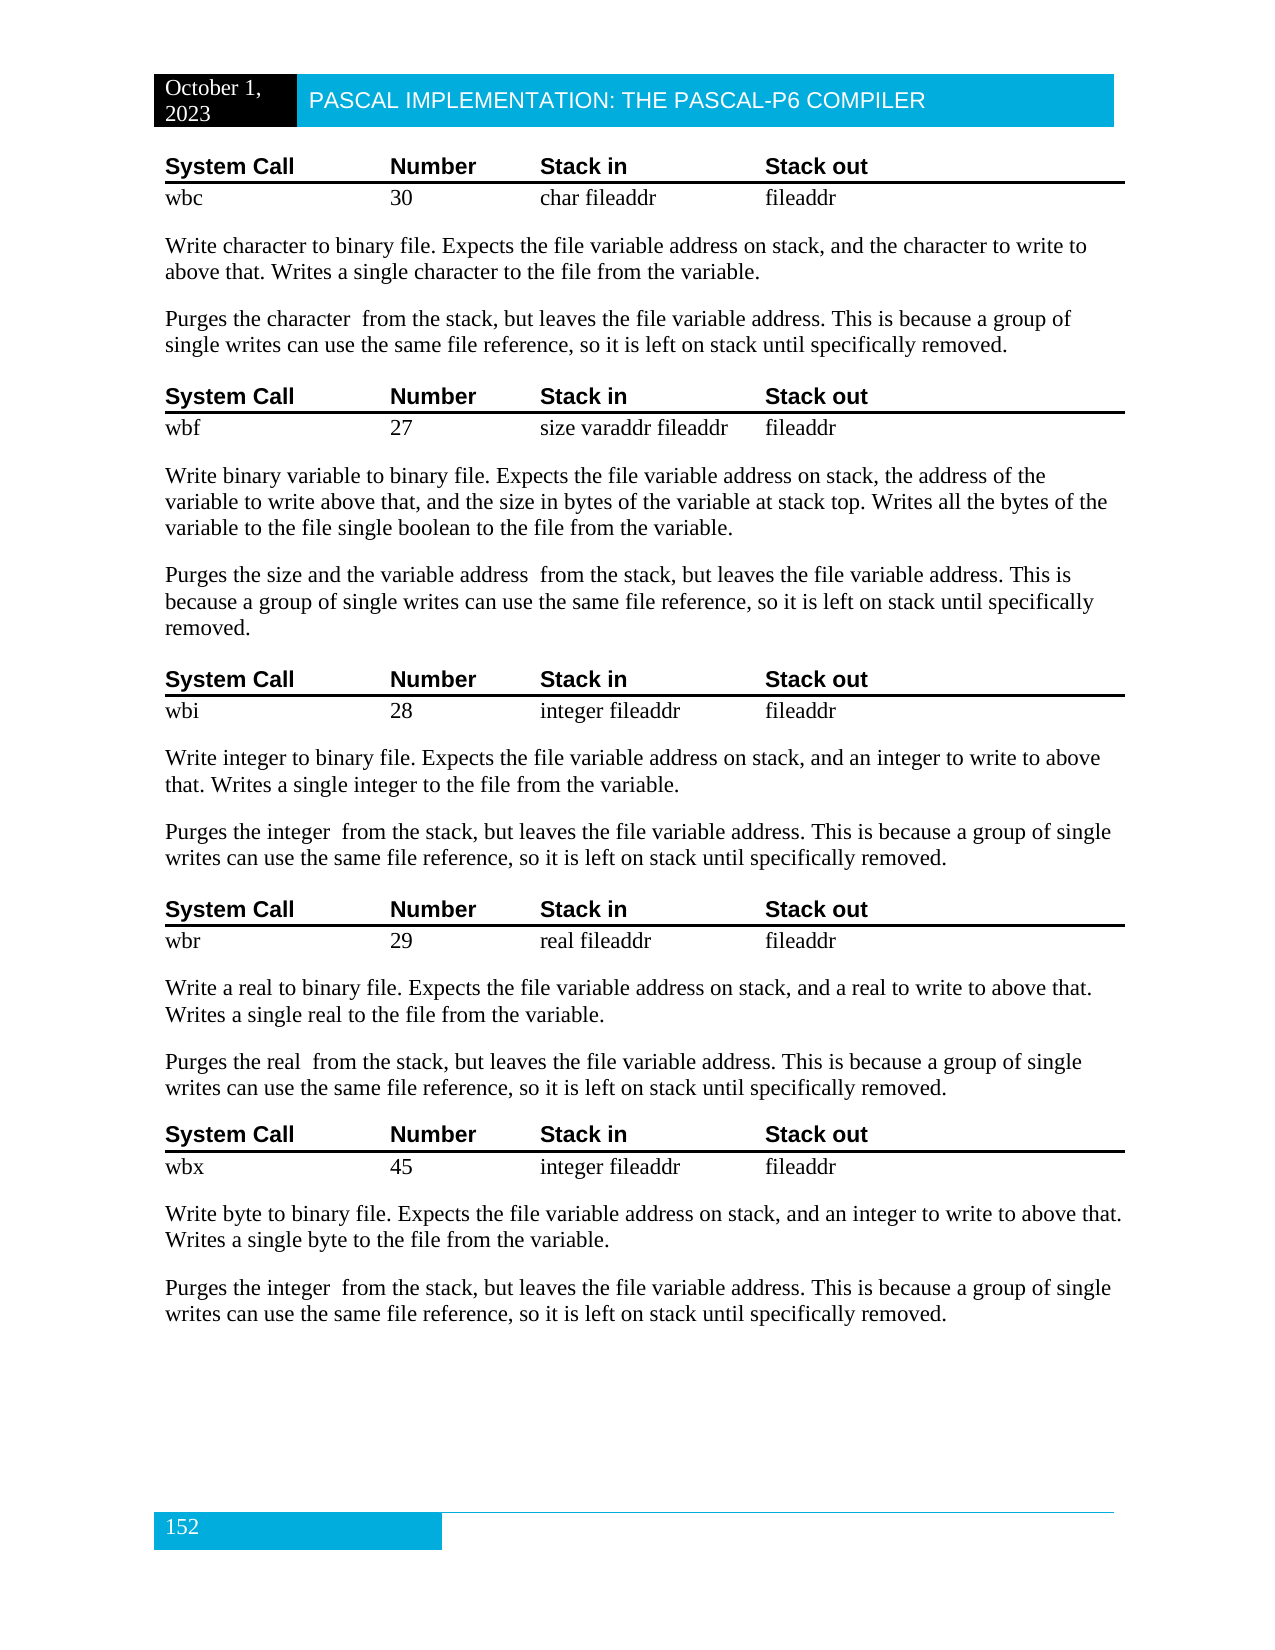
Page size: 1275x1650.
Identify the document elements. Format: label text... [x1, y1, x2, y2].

text System Call Number Stack in Stack out [165, 1121, 1125, 1150]
text System Call Number Stack in Stack out [165, 666, 1125, 694]
text Purges the real from the stack, but leaves the file variable address. This is because a group of single writes can use the same file reference, so it is left on stack until specifically removed. [165, 1048, 1125, 1101]
text wbc 30 char fileaddr fileaddr [165, 184, 1125, 211]
text Write byte to binary file. Expects the file variable address on stack, and an integer to write to above that. Writes a single byte to the file from the variable. [165, 1200, 1125, 1253]
text Write a real to binary file. Expects the file variable address on stack, and a real to write to above that. Writes a single real to the file from the variable. [165, 974, 1125, 1027]
text System Call Number Stack in Stack out [165, 153, 1125, 181]
text Write character to binary file. Expects the file variable address on stack, and the character to write to above that. Writes a single character to the file from the variable. [165, 232, 1125, 284]
text Purges the integer from the stack, but leaves the file variable address. This is because a group of single writes can use the same file reference, so it is left on stack until specifically removed. [165, 1274, 1125, 1326]
text System Call Number Stack in Stack out [165, 896, 1125, 924]
text wbf 27 size varaddr fileaddr fileaddr [165, 414, 1125, 441]
text Purges the integer from the stack, but leaves the file variable address. This is because a group of single writes can use the same file reference, so it is left on stack until specifically removed. [165, 818, 1125, 871]
text wbi 28 integer fileaddr fileaddr [165, 697, 1125, 723]
text Purges the size and the variable address from the stack, but leaves the file variable address. This is because a group of single writes can use the same file reference, so it is left on stack until specifically removed. [165, 562, 1125, 641]
text Purges the character from the stack, but leaves the file variable address. This is because a group of single writes can use the same file reference, so it is left on stack until specifically removed. [165, 305, 1125, 358]
text Write integer to binary file. Expects the file variable address on stack, and an integer to write to above that. Writes a single integer to the file from the variable. [165, 744, 1125, 797]
text Write binary variable to binary file. Expects the file variable address on stack, the address of the variable to write above that, and the size in bytes of the variable at stack top. Writes all the bytes of the variable to the file single boolean to the file from the variable. [165, 462, 1125, 541]
text System Call Number Stack in Stack out [165, 383, 1125, 411]
text wbr 29 real fileaddr fileaddr [165, 927, 1125, 953]
text wbx 45 integer fileaddr fileaddr [165, 1153, 1125, 1179]
